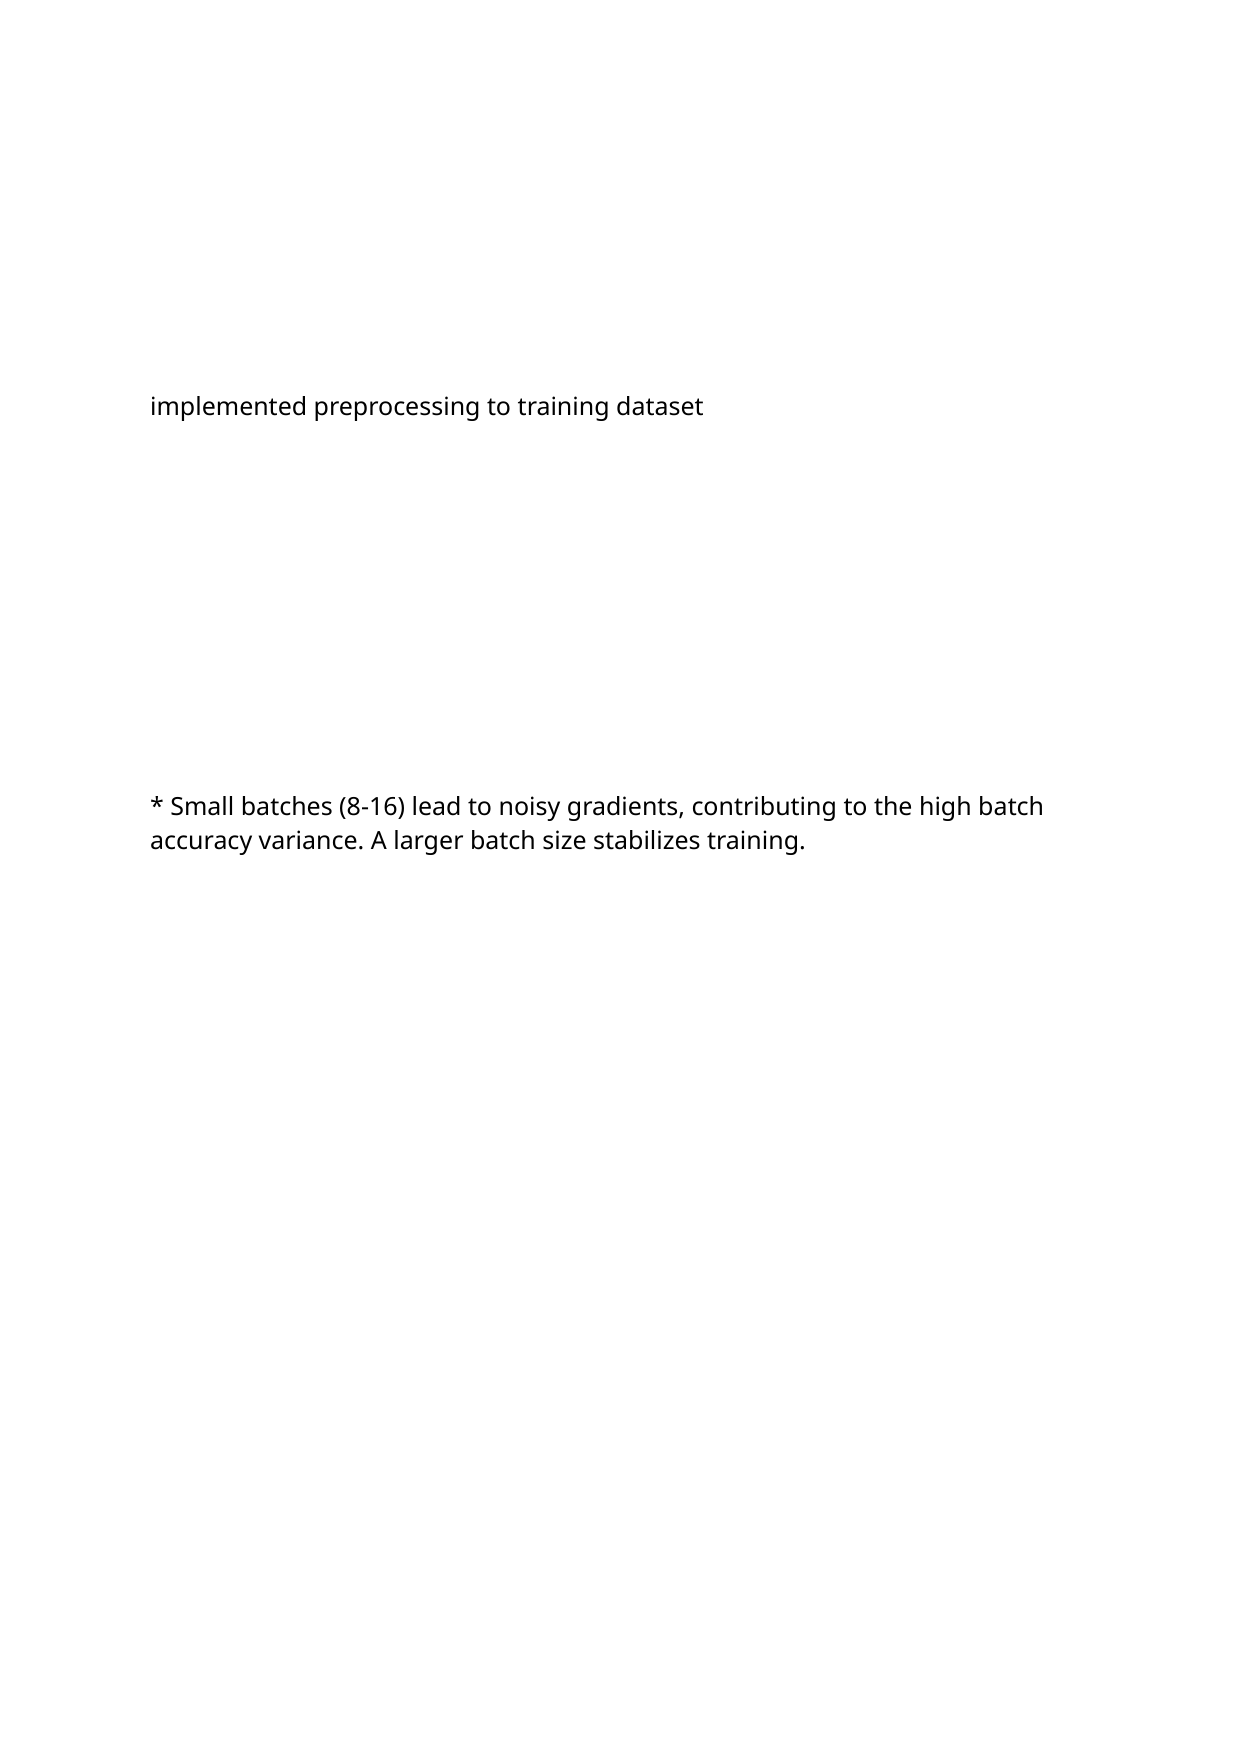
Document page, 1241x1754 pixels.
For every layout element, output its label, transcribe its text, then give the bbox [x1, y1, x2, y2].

text implemented preprocessing to training dataset [150, 354, 1090, 422]
text * Small batches (8-16) lead to noisy gradients, contributing to the high batch accuracy variance. A larger batch size stabilizes training. [150, 789, 1090, 857]
